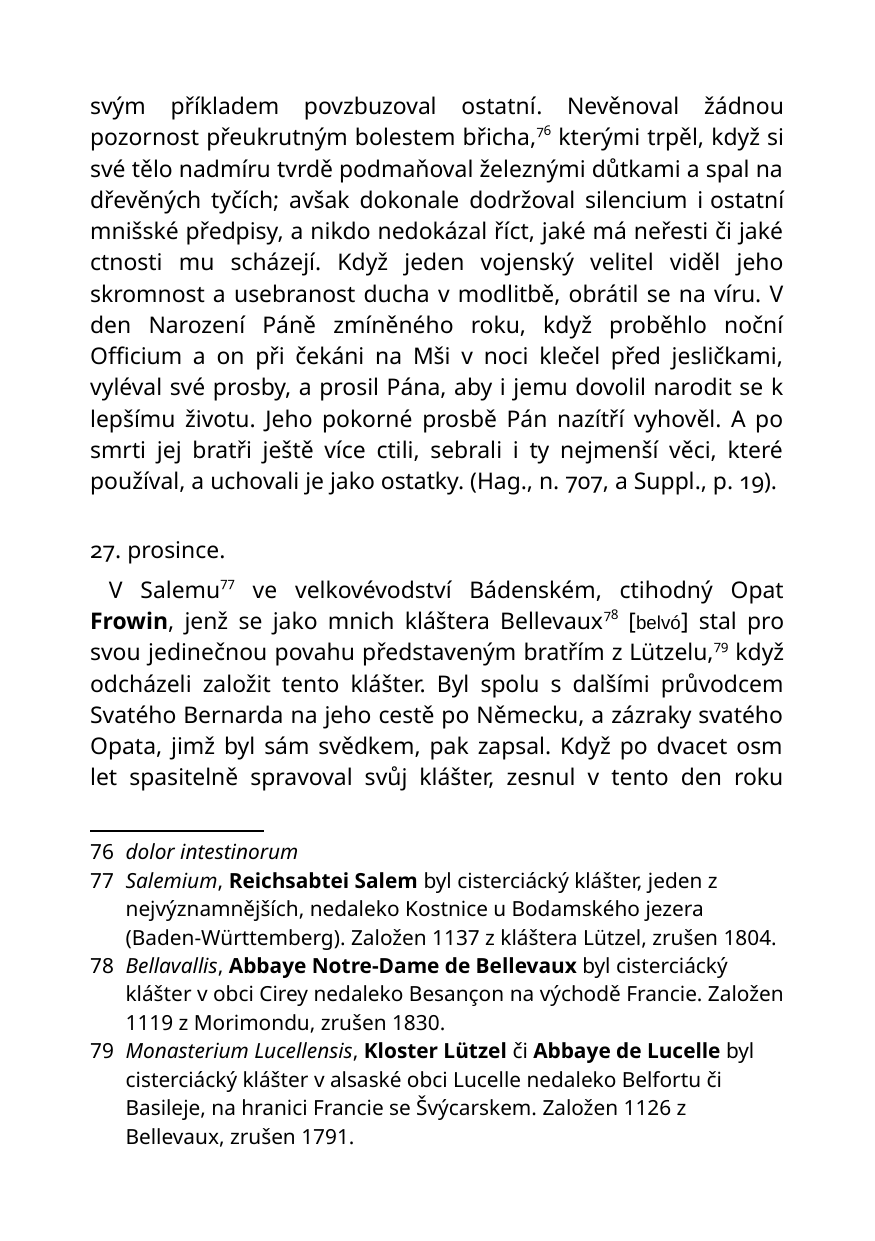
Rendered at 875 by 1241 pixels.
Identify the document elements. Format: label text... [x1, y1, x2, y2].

text Monasterium Lucellensis, Kloster Lützel či Abbaye de Lucelle byl cisterciácký klášter v alsaské obci Lucelle nedaleko Belfortu či Basileje, na hranici Francie se Švýcarskem. Založen 1126 z Bellevaux, zrušen 1791. [90, 1036, 784, 1150]
text Bellavallis, Abbaye Notre-Dame de Bellevaux byl cisterciácký klášter v obci Cirey nedaleko Besançon na východě Francie. Založen 1119 z Morimondu, zrušen 1830. [90, 951, 784, 1036]
text 27. prosince. [90, 533, 784, 565]
text V Salemu ve velkovévodství Bádenském, ctihodný Opat Frowin, jenž se jako mnich kláštera Bellevaux [belvó] stal pro svou jedinečnou povahu představeným bratřím z Lützelu, když odcházeli založit tento klášter. Byl spolu s dalšími průvodcem Svatého Bernarda na jeho cestě po Německu, a zázraky svatého Opata, jimž byl sám svědkem, pak zapsal. Když po dvacet osm let spasitelně spravoval svůj klášter, zesnul v tento den roku [90, 574, 784, 792]
text Salemium, Reichsabtei Salem byl cisterciácký klášter, jeden z nejvýznamnějších, nedaleko Kostnice u Bodamského jezera (Baden-Württemberg). Založen 1137 z kláštera Lützel, zrušen 1804. [90, 866, 784, 951]
text svým příkladem povzbuzoval ostatní. Nevěnoval žádnou pozornost přeukrutným bolestem břicha, kterými trpěl, když si své tělo nadmíru tvrdě podmaňoval železnými důtkami a spal na dřevěných tyčích; avšak dokonale dodržoval silencium i ostatní mnišské předpisy, a nikdo nedokázal říct, jaké má neřesti či jaké ctnosti mu scházejí. Když jeden vojenský velitel viděl jeho skromnost a usebranost ducha v modlitbě, obrátil se na víru. V den Narození Páně zmíněného roku, když proběhlo noční Officium a on při čekáni na Mši v noci klečel před jesličkami, vyléval své prosby, a prosil Pána, aby i jemu dovolil narodit se k lepšímu životu. Jeho pokorné prosbě Pán nazítří vyhověl. A po smrti jej bratři ještě více ctili, sebrali i ty nejmenší věci, které používal, a uchovali je jako ostatky. (Hag., n. 707, a Suppl., p. 19). [90, 90, 784, 496]
text dolor intestinorum [90, 837, 784, 866]
